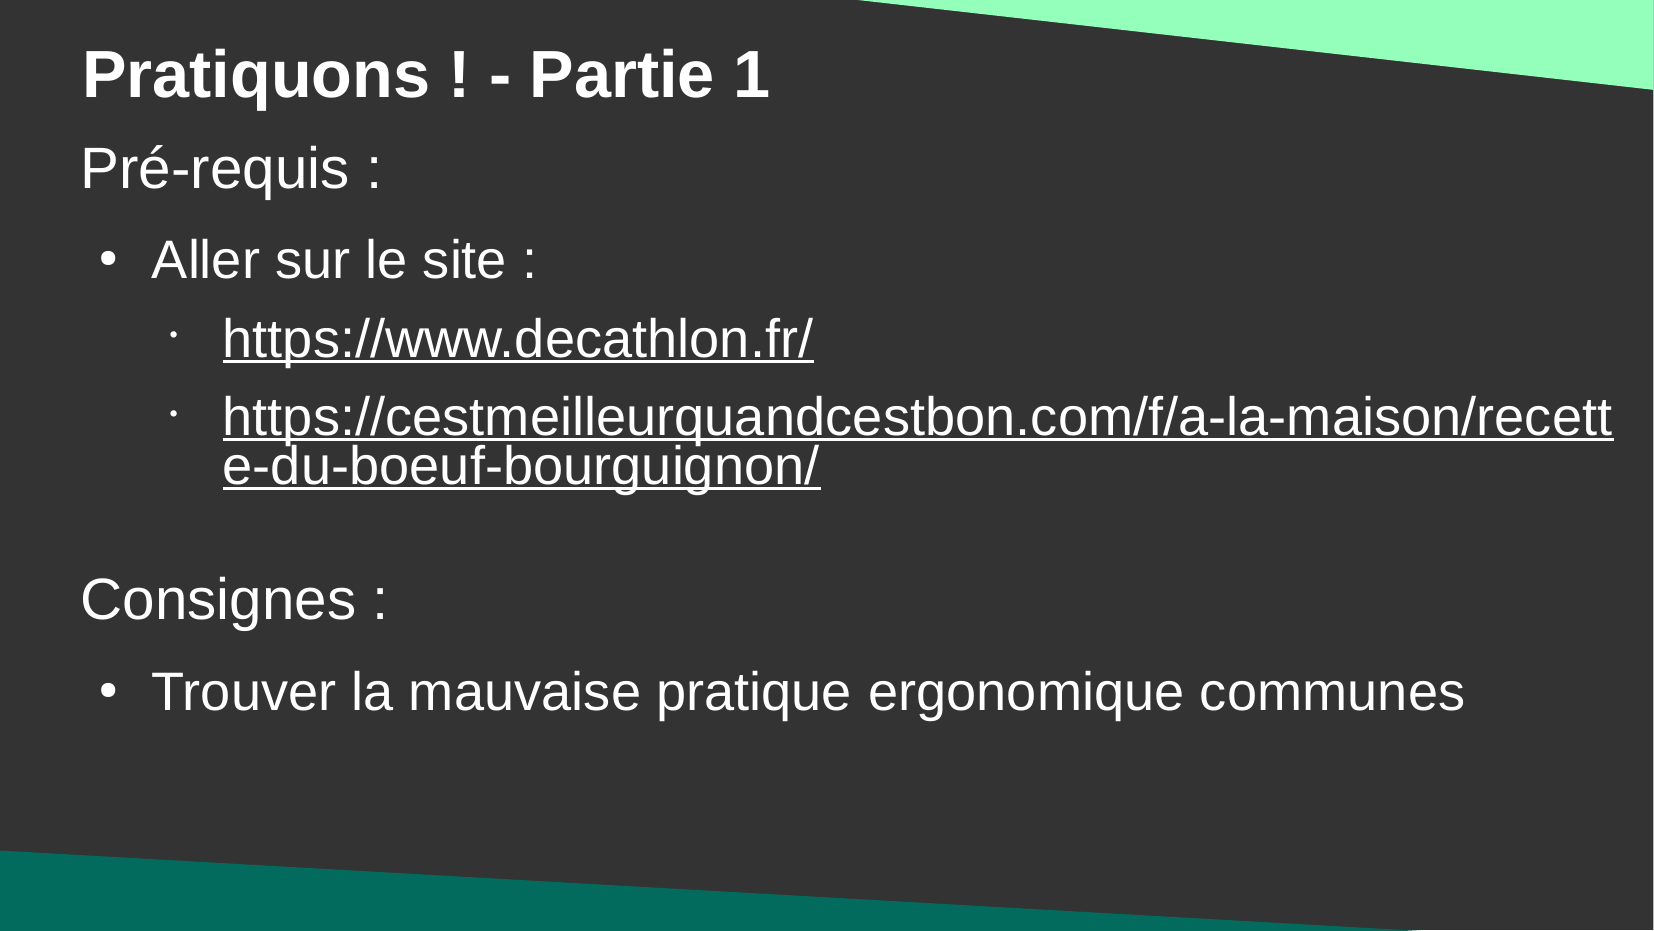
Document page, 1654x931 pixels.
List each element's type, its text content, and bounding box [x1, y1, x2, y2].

title Pratiquons ! - Partie 1 [82, 37, 1571, 114]
list Consignes : Trouver la mauvaise pratique ergonomique communes [80, 566, 1620, 727]
text_box [857, 0, 1654, 90]
list Pré-requis : Aller sur le site : https://www.decathlon.fr/ https://cestmeilleurquandcestbon.com/f/a-la-maison/recette-du-boeuf-bourguignon/ [80, 135, 1620, 449]
